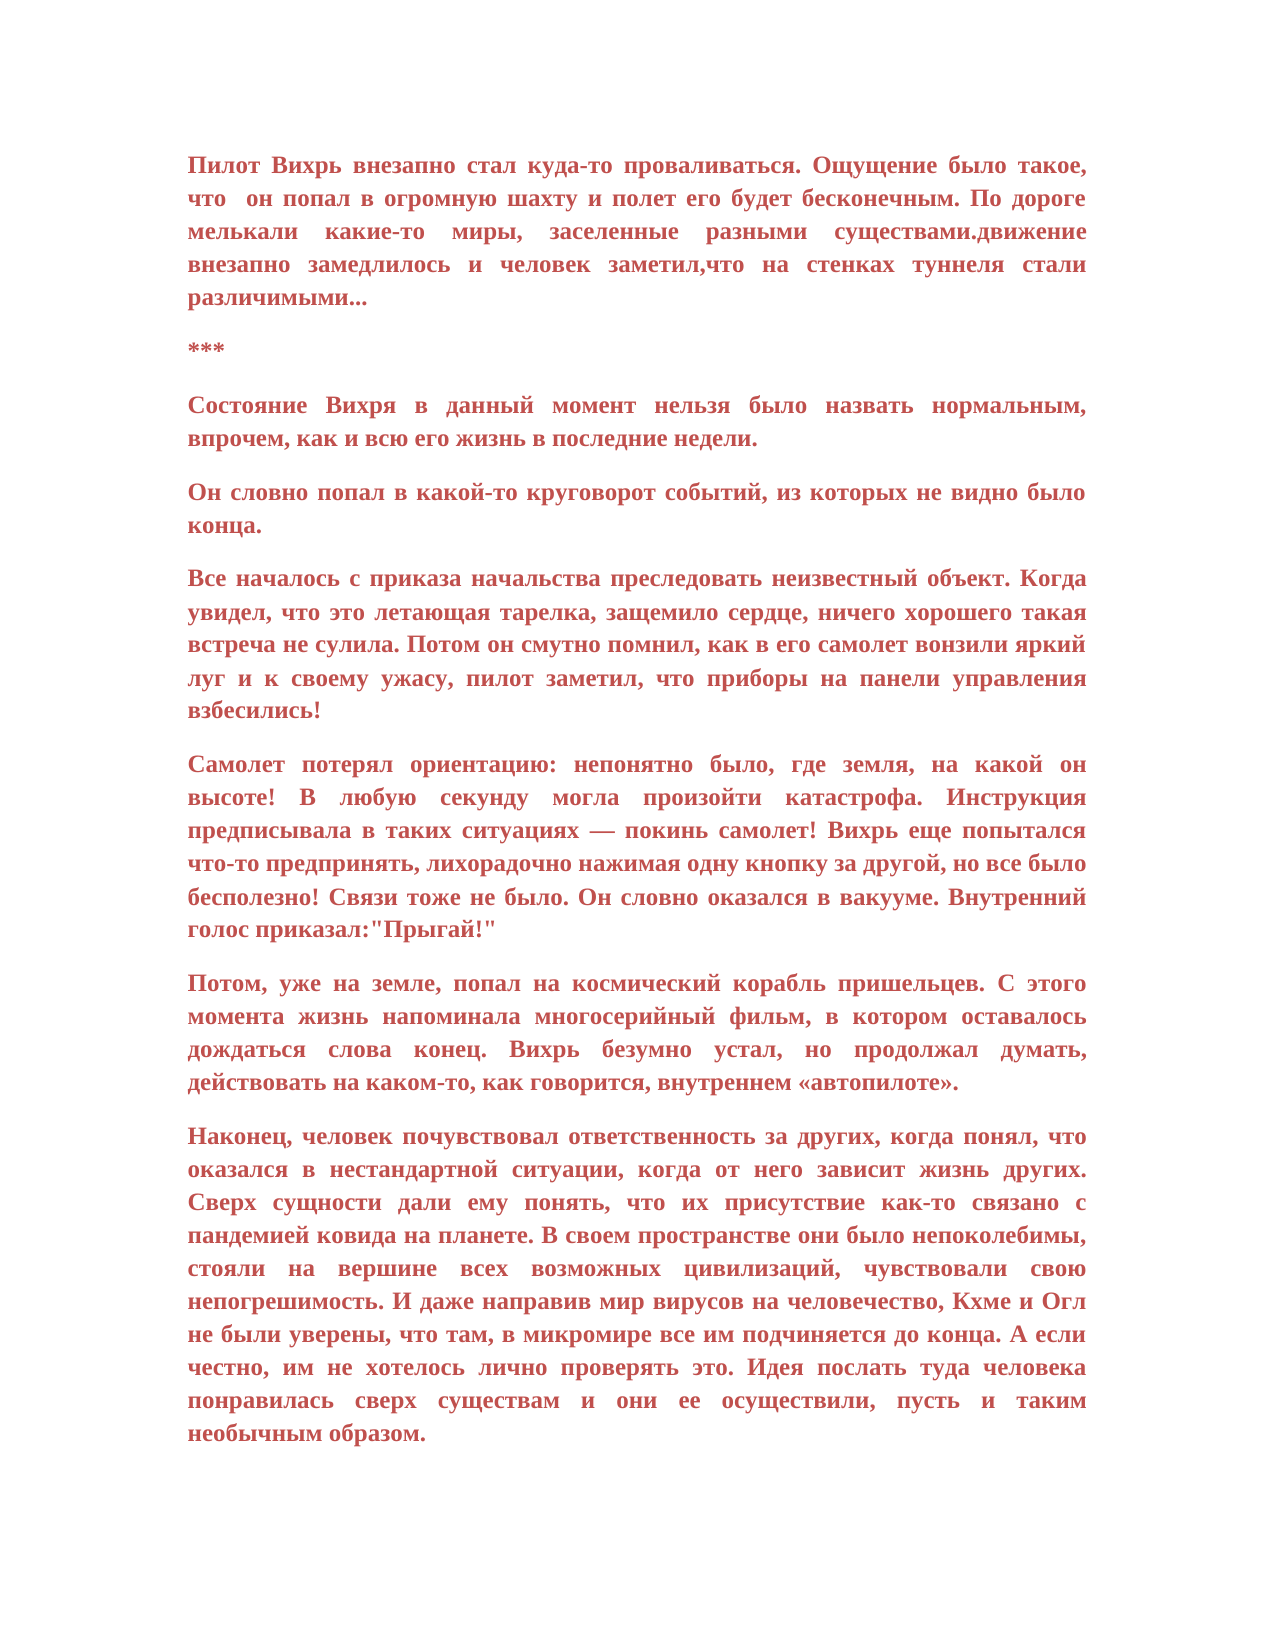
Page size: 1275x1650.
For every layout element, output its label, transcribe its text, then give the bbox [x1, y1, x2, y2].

text Пилот Вихрь внезапно стал куда-то проваливаться. Ощущение было такое, что он попал в огромную шахту и полет его будет бесконечным. По дороге мелькали какие-то миры, заселенные разными существами.движение внезапно замедлилось и человек заметил,что на стенках туннеля стали различимыми... [187, 150, 1087, 311]
text Наконец, человек почувствовал ответственность за других, когда понял, что оказался в нестандартной ситуации, когда от него зависит жизнь других. Сверх сущности дали ему понять, что их присутствие как-то связано с пандемией ковида на планете. В своем пространстве они было непоколебимы, стояли на вершине всех возможных цивилизаций, чувствовали свою непогрешимость. И даже направив мир вирусов на человечество, Кхме и Огл не были уверены, что там, в микромире все им подчиняется до конца. А если честно, им не хотелось лично проверять это. Идея послать туда человека понравилась сверх существам и они ее осуществили, пусть и таким необычным образом. [187, 1121, 1087, 1447]
text Самолет потерял ориентацию: непонятно было, где земля, на какой он высоте! В любую секунду могла произойти катастрофа. Инструкция предписывала в таких ситуациях — покинь самолет! Вихрь еще попытался что-то предпринять, лихорадочно нажимая одну кнопку за другой, но все было бесполезно! Связи тоже не было. Он словно оказался в вакууме. Внутренний голос приказал:"Прыгай!" [187, 749, 1087, 943]
text Он словно попал в какой-то круговорот событий, из которых не видно было конца. [187, 477, 1087, 538]
text Все началось с приказа начальства преследовать неизвестный объект. Когда увидел, что это летающая тарелка, защемило сердце, ничего хорошего такая встреча не сулила. Потом он смутно помнил, как в его самолет вонзили яркий луг и к своему ужасу, пилот заметил, что приборы на панели управления взбесились! [187, 563, 1087, 724]
text *** [187, 336, 1087, 365]
text Потом, уже на земле, попал на космический корабль пришельцев. С этого момента жизнь напоминала многосерийный фильм, в котором оставалось дождаться слова конец. Вихрь безумно устал, но продолжал думать, действовать на каком-то, как говорится, внутреннем «автопилоте». [187, 968, 1087, 1096]
text Состояние Вихря в данный момент нельзя было назвать нормальным, впрочем, как и всю его жизнь в последние недели. [187, 390, 1087, 452]
